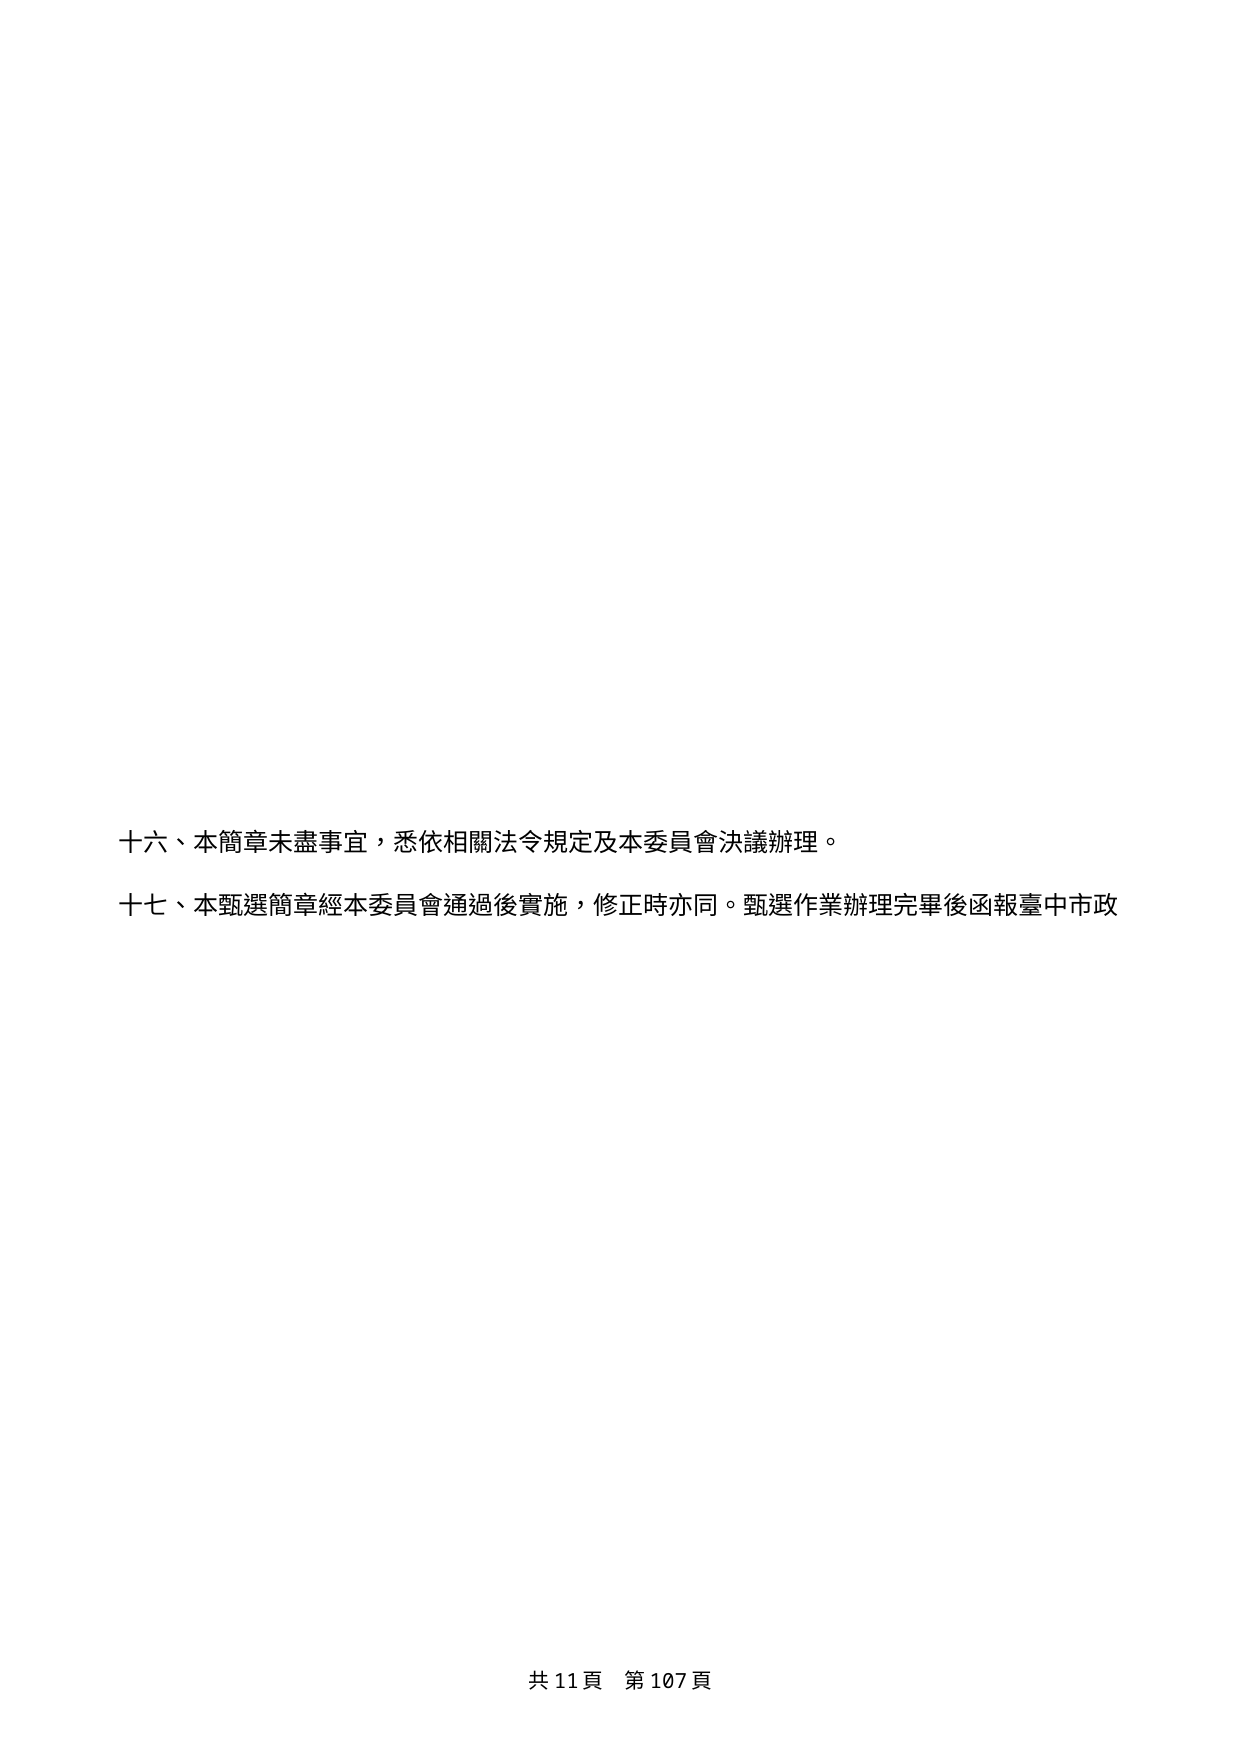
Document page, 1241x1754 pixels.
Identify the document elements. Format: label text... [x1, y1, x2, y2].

text 十七、本甄選簡章經本委員會通過後實施，修正時亦同。甄選作業辦理完畢後函報臺中市政 [118, 862, 1122, 924]
text 十六、本簡章未盡事宜，悉依相關法令規定及本委員會決議辦理。 [118, 799, 1122, 862]
